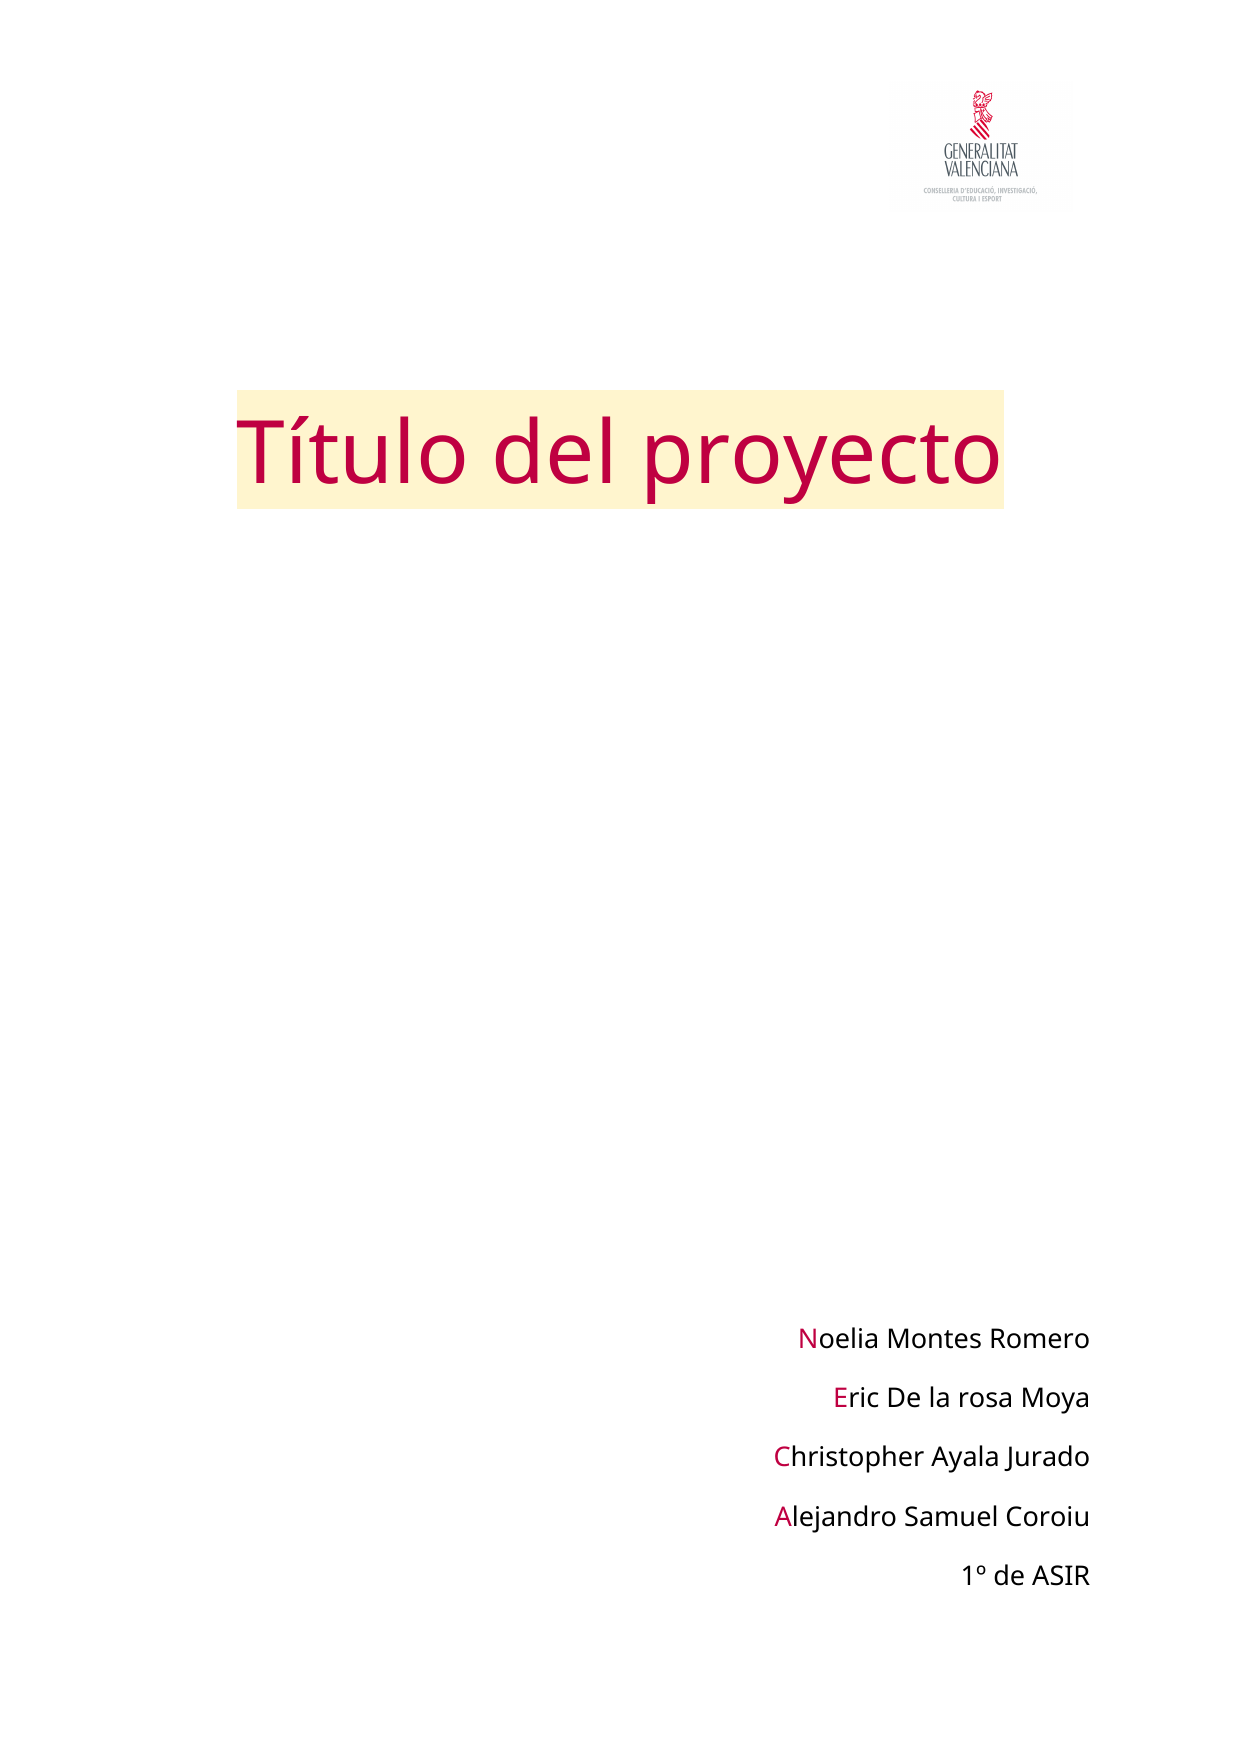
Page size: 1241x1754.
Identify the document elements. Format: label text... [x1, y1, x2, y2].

text Noelia Montes Romero [150, 1319, 1090, 1356]
picture [889, 81, 1073, 212]
text Christopher Ayala Jurado [150, 1438, 1090, 1475]
text Alejandro Samuel Coroiu [150, 1497, 1090, 1534]
text Eric De la rosa Moya [150, 1378, 1090, 1415]
text Título del proyecto [150, 390, 1090, 509]
text 1º de ASIR [150, 1557, 1090, 1593]
